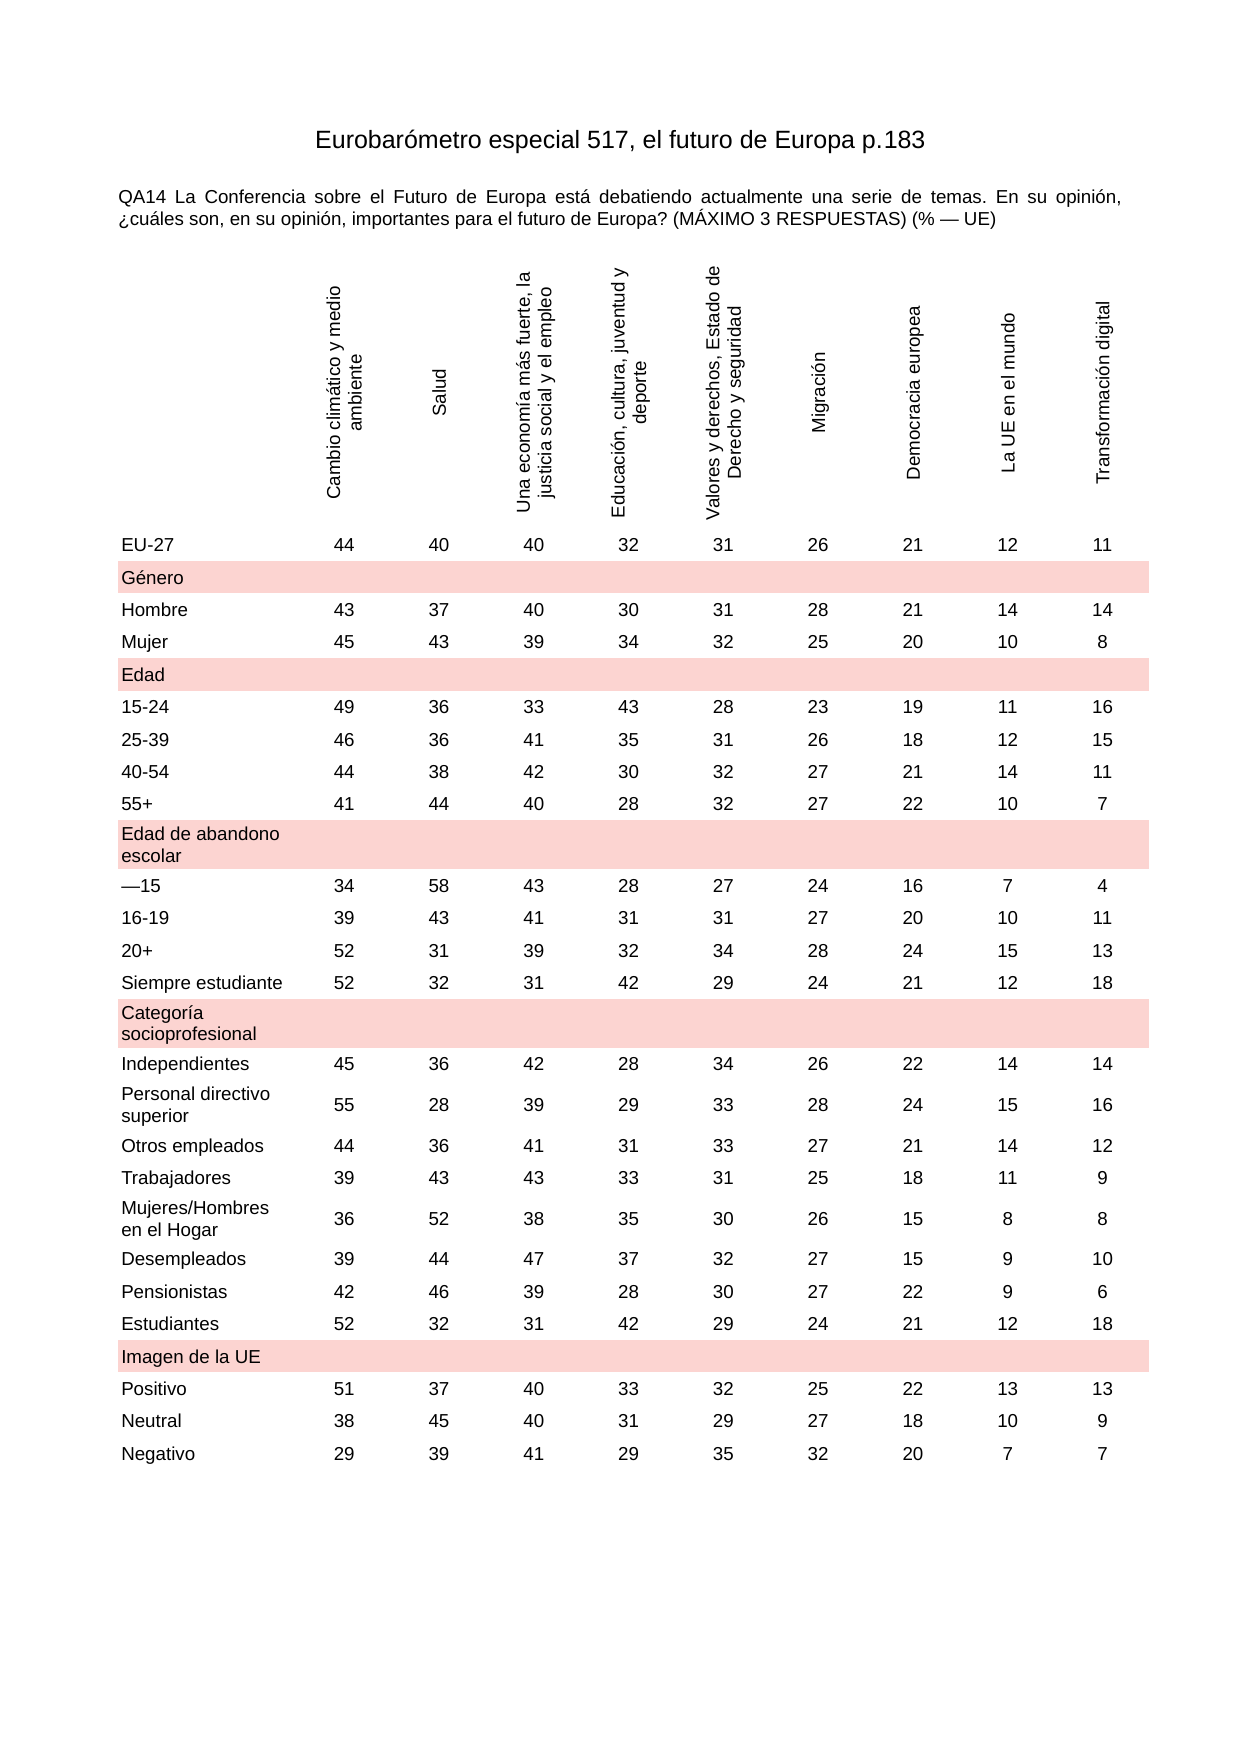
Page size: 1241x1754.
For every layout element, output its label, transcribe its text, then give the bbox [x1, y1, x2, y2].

table_cell 43 [296, 594, 391, 626]
table_cell [865, 1340, 960, 1372]
table_cell [676, 820, 770, 869]
table_cell 22 [865, 1275, 960, 1308]
table_cell 33 [581, 1161, 676, 1194]
table_cell Estudiantes [118, 1308, 296, 1340]
table_cell [581, 658, 676, 691]
table_cell 39 [391, 1437, 486, 1469]
table_cell 40 [486, 788, 581, 820]
table_cell 28 [676, 691, 770, 723]
table_cell [676, 561, 770, 593]
table_cell 33 [676, 1080, 770, 1129]
table_cell 18 [865, 1405, 960, 1437]
table_cell 29 [581, 1437, 676, 1469]
table_cell 6 [1055, 1275, 1149, 1308]
table_cell 44 [391, 788, 486, 820]
table_cell 12 [960, 966, 1055, 999]
table_cell 29 [581, 1080, 676, 1129]
table_cell 28 [581, 788, 676, 820]
table_cell 32 [676, 755, 770, 788]
table_cell [960, 820, 1055, 869]
table_cell 27 [770, 1243, 865, 1275]
table_cell Positivo [118, 1373, 296, 1405]
table_cell 36 [391, 723, 486, 755]
table_cell 24 [865, 934, 960, 966]
table_cell [296, 999, 391, 1048]
table_cell [1055, 1340, 1149, 1372]
table_cell 21 [865, 1129, 960, 1161]
table_cell 31 [676, 529, 770, 561]
table_cell [486, 1340, 581, 1372]
table_cell 38 [391, 755, 486, 788]
table_header Valores y derechos, Estado de Derecho y seguridad [676, 257, 770, 529]
table_cell 31 [676, 1161, 770, 1194]
table_header [118, 257, 296, 529]
table_cell 15 [960, 1080, 1055, 1129]
table_cell 11 [960, 1161, 1055, 1194]
table_cell Mujer [118, 626, 296, 658]
table_cell [865, 820, 960, 869]
table_cell Imagen de la UE [118, 1340, 296, 1372]
table_cell 28 [581, 869, 676, 902]
table_cell 9 [1055, 1161, 1149, 1194]
table_cell 20 [865, 626, 960, 658]
table_cell 44 [296, 755, 391, 788]
table_header Una economía más fuerte, la justicia social y el empleo [486, 257, 581, 529]
table_cell 32 [676, 1373, 770, 1405]
table_cell 30 [676, 1194, 770, 1243]
table_cell 46 [296, 723, 391, 755]
table_cell 16-19 [118, 902, 296, 934]
table_cell 44 [296, 529, 391, 561]
table_cell 36 [296, 1194, 391, 1243]
table_cell 29 [676, 1308, 770, 1340]
table_cell [391, 658, 486, 691]
table_cell [960, 999, 1055, 1048]
table_cell 31 [676, 902, 770, 934]
table_cell 14 [1055, 594, 1149, 626]
table_cell 39 [296, 1243, 391, 1275]
table_cell 28 [770, 1080, 865, 1129]
table_cell 29 [676, 966, 770, 999]
table_cell 19 [865, 691, 960, 723]
table_cell [581, 999, 676, 1048]
table_cell Trabajadores [118, 1161, 296, 1194]
table_cell 31 [391, 934, 486, 966]
table_cell [865, 561, 960, 593]
table_cell [1055, 561, 1149, 593]
table_cell 28 [391, 1080, 486, 1129]
table_cell 40 [486, 594, 581, 626]
table_cell [770, 820, 865, 869]
table_cell 27 [676, 869, 770, 902]
table_cell 41 [486, 902, 581, 934]
table_cell 14 [1055, 1048, 1149, 1080]
table_cell Siempre estudiante [118, 966, 296, 999]
table_cell 11 [1055, 902, 1149, 934]
table_cell 13 [960, 1373, 1055, 1405]
table_cell 15 [1055, 723, 1149, 755]
table_cell 51 [296, 1373, 391, 1405]
table_cell 45 [391, 1405, 486, 1437]
table_cell 18 [1055, 1308, 1149, 1340]
table_cell 52 [296, 966, 391, 999]
table_cell Personal directivo superior [118, 1080, 296, 1129]
table_cell 23 [770, 691, 865, 723]
table_cell Edad [118, 658, 296, 691]
table_cell 30 [581, 755, 676, 788]
table_cell [486, 999, 581, 1048]
table_cell 15 [960, 934, 1055, 966]
table_cell [865, 999, 960, 1048]
table_cell 43 [486, 1161, 581, 1194]
table_cell Neutral [118, 1405, 296, 1437]
table_cell 39 [296, 902, 391, 934]
table_cell 11 [1055, 755, 1149, 788]
table_cell 52 [296, 1308, 391, 1340]
table_cell 20 [865, 902, 960, 934]
table_cell 25 [770, 626, 865, 658]
table_cell 46 [391, 1275, 486, 1308]
table_cell Género [118, 561, 296, 593]
table_cell 29 [296, 1437, 391, 1469]
table_cell 42 [581, 966, 676, 999]
table_cell 34 [296, 869, 391, 902]
table_cell [581, 820, 676, 869]
table_cell 10 [960, 626, 1055, 658]
table_header Educación, cultura, juventud y deporte [581, 257, 676, 529]
table_cell 28 [770, 594, 865, 626]
table_cell 27 [770, 902, 865, 934]
text QA14 La Conferencia sobre el Futuro de Europa está debatiendo actualmente una serie de temas. En su opinión, ¿cuáles son, en su opinión, importantes para el futuro de Europa? (MÁXIMO 3 RESPUESTAS) (% — UE) [118, 186, 1122, 229]
table_cell [391, 999, 486, 1048]
table_cell 20+ [118, 934, 296, 966]
table_header Transformación digital [1055, 257, 1149, 529]
table_cell 36 [391, 1048, 486, 1080]
table_cell 27 [770, 1405, 865, 1437]
table_cell 31 [581, 1129, 676, 1161]
table_cell 40 [486, 1373, 581, 1405]
table_cell 12 [960, 1308, 1055, 1340]
table_cell 32 [676, 788, 770, 820]
table_cell Negativo [118, 1437, 296, 1469]
table_cell 31 [486, 966, 581, 999]
table_cell 35 [581, 1194, 676, 1243]
table_cell 13 [1055, 1373, 1149, 1405]
table_header Cambio climático y medio ambiente [296, 257, 391, 529]
table_cell 33 [486, 691, 581, 723]
table_cell 32 [391, 1308, 486, 1340]
table_cell 10 [960, 788, 1055, 820]
table_cell [581, 1340, 676, 1372]
table_cell [581, 561, 676, 593]
table_cell [770, 561, 865, 593]
table_cell Hombre [118, 594, 296, 626]
table_cell 24 [770, 869, 865, 902]
table_cell [960, 1340, 1055, 1372]
table_cell 13 [1055, 934, 1149, 966]
table_cell 10 [1055, 1243, 1149, 1275]
table_cell 28 [581, 1048, 676, 1080]
table_cell 22 [865, 1048, 960, 1080]
table_cell 43 [581, 691, 676, 723]
table_cell 41 [486, 1437, 581, 1469]
table_cell 12 [960, 723, 1055, 755]
table_cell 38 [486, 1194, 581, 1243]
table_cell 26 [770, 1194, 865, 1243]
table_header Migración [770, 257, 865, 529]
table_cell 33 [676, 1129, 770, 1161]
table_cell 9 [960, 1243, 1055, 1275]
table_cell 10 [960, 902, 1055, 934]
table_cell 21 [865, 1308, 960, 1340]
table_header Democracia europea [865, 257, 960, 529]
table_cell 32 [581, 529, 676, 561]
table_cell 34 [676, 1048, 770, 1080]
table_cell Categoría socioprofesional [118, 999, 296, 1048]
table_cell 7 [960, 869, 1055, 902]
table_cell [391, 820, 486, 869]
table_cell 52 [296, 934, 391, 966]
table_cell Pensionistas [118, 1275, 296, 1308]
table_cell 16 [865, 869, 960, 902]
table_cell 41 [486, 1129, 581, 1161]
table_cell [960, 561, 1055, 593]
table_cell 40 [486, 1405, 581, 1437]
table_cell 43 [391, 626, 486, 658]
table_cell 29 [676, 1405, 770, 1437]
table_cell 16 [1055, 691, 1149, 723]
table_cell [1055, 658, 1149, 691]
table_cell [486, 658, 581, 691]
table_cell 8 [1055, 1194, 1149, 1243]
table_cell [391, 1340, 486, 1372]
table_cell 41 [486, 723, 581, 755]
table_cell 35 [676, 1437, 770, 1469]
table_cell 22 [865, 1373, 960, 1405]
table_cell [486, 561, 581, 593]
table_cell 18 [865, 723, 960, 755]
table_cell [296, 1340, 391, 1372]
table_cell [676, 658, 770, 691]
table_cell 58 [391, 869, 486, 902]
table_cell 27 [770, 788, 865, 820]
table_cell 33 [581, 1373, 676, 1405]
table_cell Mujeres/Hombres en el Hogar [118, 1194, 296, 1243]
table_cell 15 [865, 1243, 960, 1275]
table_cell [676, 999, 770, 1048]
table_cell 14 [960, 1129, 1055, 1161]
table_cell 52 [391, 1194, 486, 1243]
table_cell 24 [865, 1080, 960, 1129]
table_cell 45 [296, 626, 391, 658]
table_cell 32 [391, 966, 486, 999]
table_cell 39 [486, 934, 581, 966]
table_cell 15 [865, 1194, 960, 1243]
table_cell 42 [486, 1048, 581, 1080]
table_cell 31 [486, 1308, 581, 1340]
table_cell 21 [865, 966, 960, 999]
table_cell 34 [676, 934, 770, 966]
table_cell [770, 1340, 865, 1372]
table_cell Edad de abandono escolar [118, 820, 296, 869]
table_cell 42 [486, 755, 581, 788]
table_cell EU-27 [118, 529, 296, 561]
table_cell 22 [865, 788, 960, 820]
table_cell 42 [296, 1275, 391, 1308]
table_cell [865, 658, 960, 691]
table_cell 31 [676, 594, 770, 626]
table_cell [1055, 820, 1149, 869]
table_cell 37 [581, 1243, 676, 1275]
table_cell Independientes [118, 1048, 296, 1080]
table_cell 31 [581, 1405, 676, 1437]
table_cell 7 [960, 1437, 1055, 1469]
table_cell Otros empleados [118, 1129, 296, 1161]
table_cell 27 [770, 755, 865, 788]
table_cell [296, 561, 391, 593]
table_cell 7 [1055, 788, 1149, 820]
table_cell 39 [486, 626, 581, 658]
table_cell 40 [486, 529, 581, 561]
table_cell 32 [581, 934, 676, 966]
table_cell 28 [581, 1275, 676, 1308]
table_cell 9 [960, 1275, 1055, 1308]
table_cell 26 [770, 723, 865, 755]
table_cell 32 [676, 1243, 770, 1275]
table_cell 32 [676, 626, 770, 658]
table_cell 49 [296, 691, 391, 723]
table_cell 18 [865, 1161, 960, 1194]
table_cell 34 [581, 626, 676, 658]
table_cell 42 [581, 1308, 676, 1340]
table_cell 44 [296, 1129, 391, 1161]
table_cell 25 [770, 1161, 865, 1194]
table_cell 24 [770, 1308, 865, 1340]
table_cell 38 [296, 1405, 391, 1437]
table_cell 14 [960, 1048, 1055, 1080]
table_cell 14 [960, 594, 1055, 626]
table_cell 32 [770, 1437, 865, 1469]
table_cell 31 [581, 902, 676, 934]
table_cell 45 [296, 1048, 391, 1080]
table_cell 11 [1055, 529, 1149, 561]
table_cell [296, 820, 391, 869]
table_cell 20 [865, 1437, 960, 1469]
table_cell 4 [1055, 869, 1149, 902]
table_cell 27 [770, 1275, 865, 1308]
table_cell 44 [391, 1243, 486, 1275]
table_cell —15 [118, 869, 296, 902]
table_cell 28 [770, 934, 865, 966]
table_cell [486, 820, 581, 869]
table_cell 36 [391, 1129, 486, 1161]
table_cell Desempleados [118, 1243, 296, 1275]
table_cell 43 [486, 869, 581, 902]
table_cell 39 [486, 1080, 581, 1129]
table_cell 10 [960, 1405, 1055, 1437]
table_cell [296, 658, 391, 691]
table_cell 30 [676, 1275, 770, 1308]
table_cell 12 [1055, 1129, 1149, 1161]
table_cell [770, 658, 865, 691]
table_cell 35 [581, 723, 676, 755]
table_header La UE en el mundo [960, 257, 1055, 529]
table_cell 16 [1055, 1080, 1149, 1129]
table_cell 47 [486, 1243, 581, 1275]
table_cell 31 [676, 723, 770, 755]
table_cell [1055, 999, 1149, 1048]
table_cell 39 [296, 1161, 391, 1194]
table_cell 36 [391, 691, 486, 723]
table_cell 25-39 [118, 723, 296, 755]
table_cell 30 [581, 594, 676, 626]
table_cell 8 [1055, 626, 1149, 658]
table_cell 39 [486, 1275, 581, 1308]
table_cell 27 [770, 1129, 865, 1161]
table_cell 21 [865, 594, 960, 626]
table_cell 43 [391, 1161, 486, 1194]
table_cell 15-24 [118, 691, 296, 723]
table_cell 55 [296, 1080, 391, 1129]
table_cell 9 [1055, 1405, 1149, 1437]
table_cell 37 [391, 594, 486, 626]
table_cell 26 [770, 529, 865, 561]
table_cell 14 [960, 755, 1055, 788]
table_cell 40 [391, 529, 486, 561]
table_cell [676, 1340, 770, 1372]
table_cell 8 [960, 1194, 1055, 1243]
table_cell [391, 561, 486, 593]
table_cell 40-54 [118, 755, 296, 788]
table_cell 26 [770, 1048, 865, 1080]
table_cell 21 [865, 529, 960, 561]
table_header Salud [391, 257, 486, 529]
table_cell 37 [391, 1373, 486, 1405]
table_cell 24 [770, 966, 865, 999]
table_cell 21 [865, 755, 960, 788]
table_cell 43 [391, 902, 486, 934]
table_cell 41 [296, 788, 391, 820]
table_cell [770, 999, 865, 1048]
table_cell 18 [1055, 966, 1149, 999]
table_cell 11 [960, 691, 1055, 723]
table_cell 55+ [118, 788, 296, 820]
table_cell 7 [1055, 1437, 1149, 1469]
table_cell [960, 658, 1055, 691]
table_cell 12 [960, 529, 1055, 561]
table_cell 25 [770, 1373, 865, 1405]
